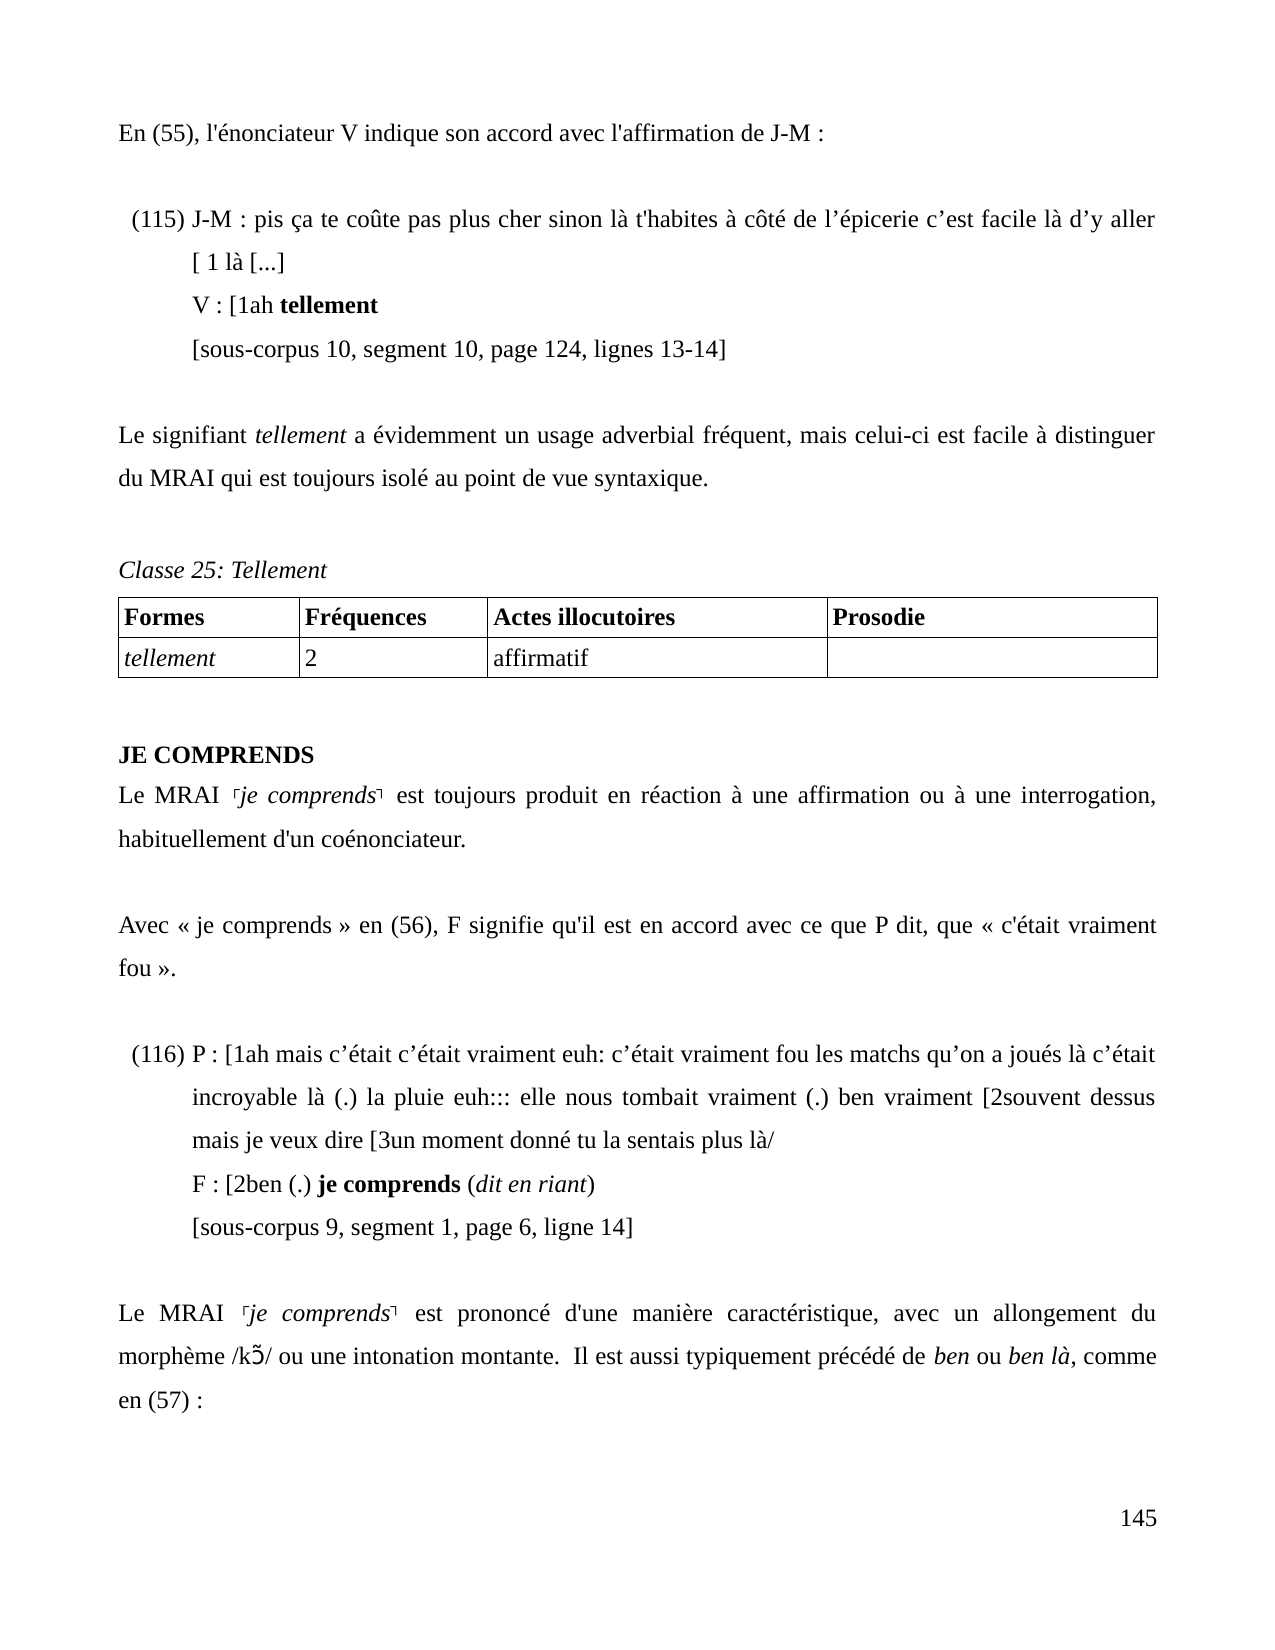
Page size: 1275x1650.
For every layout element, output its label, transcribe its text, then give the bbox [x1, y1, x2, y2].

text En (55), l'énonciateur V indique son accord avec l'affirmation de J-M : [118, 118, 1157, 147]
table_cell tellement [119, 638, 299, 677]
text Classe 25: Tellement [118, 555, 1157, 584]
table_header Actes illocutoires [488, 598, 827, 637]
text [sous-corpus 10, segment 10, page 124, lignes 13-14] [131, 334, 1157, 362]
table_cell [828, 638, 1157, 677]
text Le MRAI ┌je comprends┐ est toujours produit en réaction à une affirmation ou à une interrogation, habituellement d'un coénonciateur. [118, 781, 1157, 852]
table_header Prosodie [828, 598, 1157, 637]
text V : [1ah tellement [131, 291, 1157, 319]
text F : [2ben (.) je comprends (dit en riant) [131, 1169, 1157, 1197]
text Avec « je comprends » en (56), F signifie qu'il est en accord avec ce que P dit, que « c'était vraiment fou ». [118, 910, 1157, 982]
text Le signifiant tellement a évidemment un usage adverbial fréquent, mais celui-ci est facile à distinguer du MRAI qui est toujours isolé au point de vue syntaxique. [118, 420, 1157, 492]
text [sous-corpus 9, segment 1, page 6, ligne 14] [131, 1212, 1157, 1241]
table_header Fréquences [300, 598, 487, 637]
subtitle JE COMPRENDS [118, 740, 1157, 769]
text Le MRAI ┌je comprends┐ est prononcé d'une manière caractéristique, avec un allongement du morphème /kɔ̃/ ou une intonation montante. Il est aussi typiquement précédé de ben ou ben là, comme en (57) : [118, 1298, 1157, 1414]
table_header Formes [119, 598, 299, 637]
table_cell 2 [300, 638, 487, 677]
table_cell affirmatif [488, 638, 827, 677]
text (116) P : [1ah mais c’était c’était vraiment euh: c’était vraiment fou les matchs qu’on a joués là c’était incroyable là (.) la pluie euh::: elle nous tombait vraiment (.) ben vraiment [2souvent dessus mais je veux dire [3un moment donné tu la sentais plus là/ [131, 1039, 1157, 1154]
text (115) J-M : pis ça te coûte pas plus cher sinon là t'habites à côté de l’épicerie c’est facile là d’y aller [ 1 là [...] [131, 204, 1157, 276]
